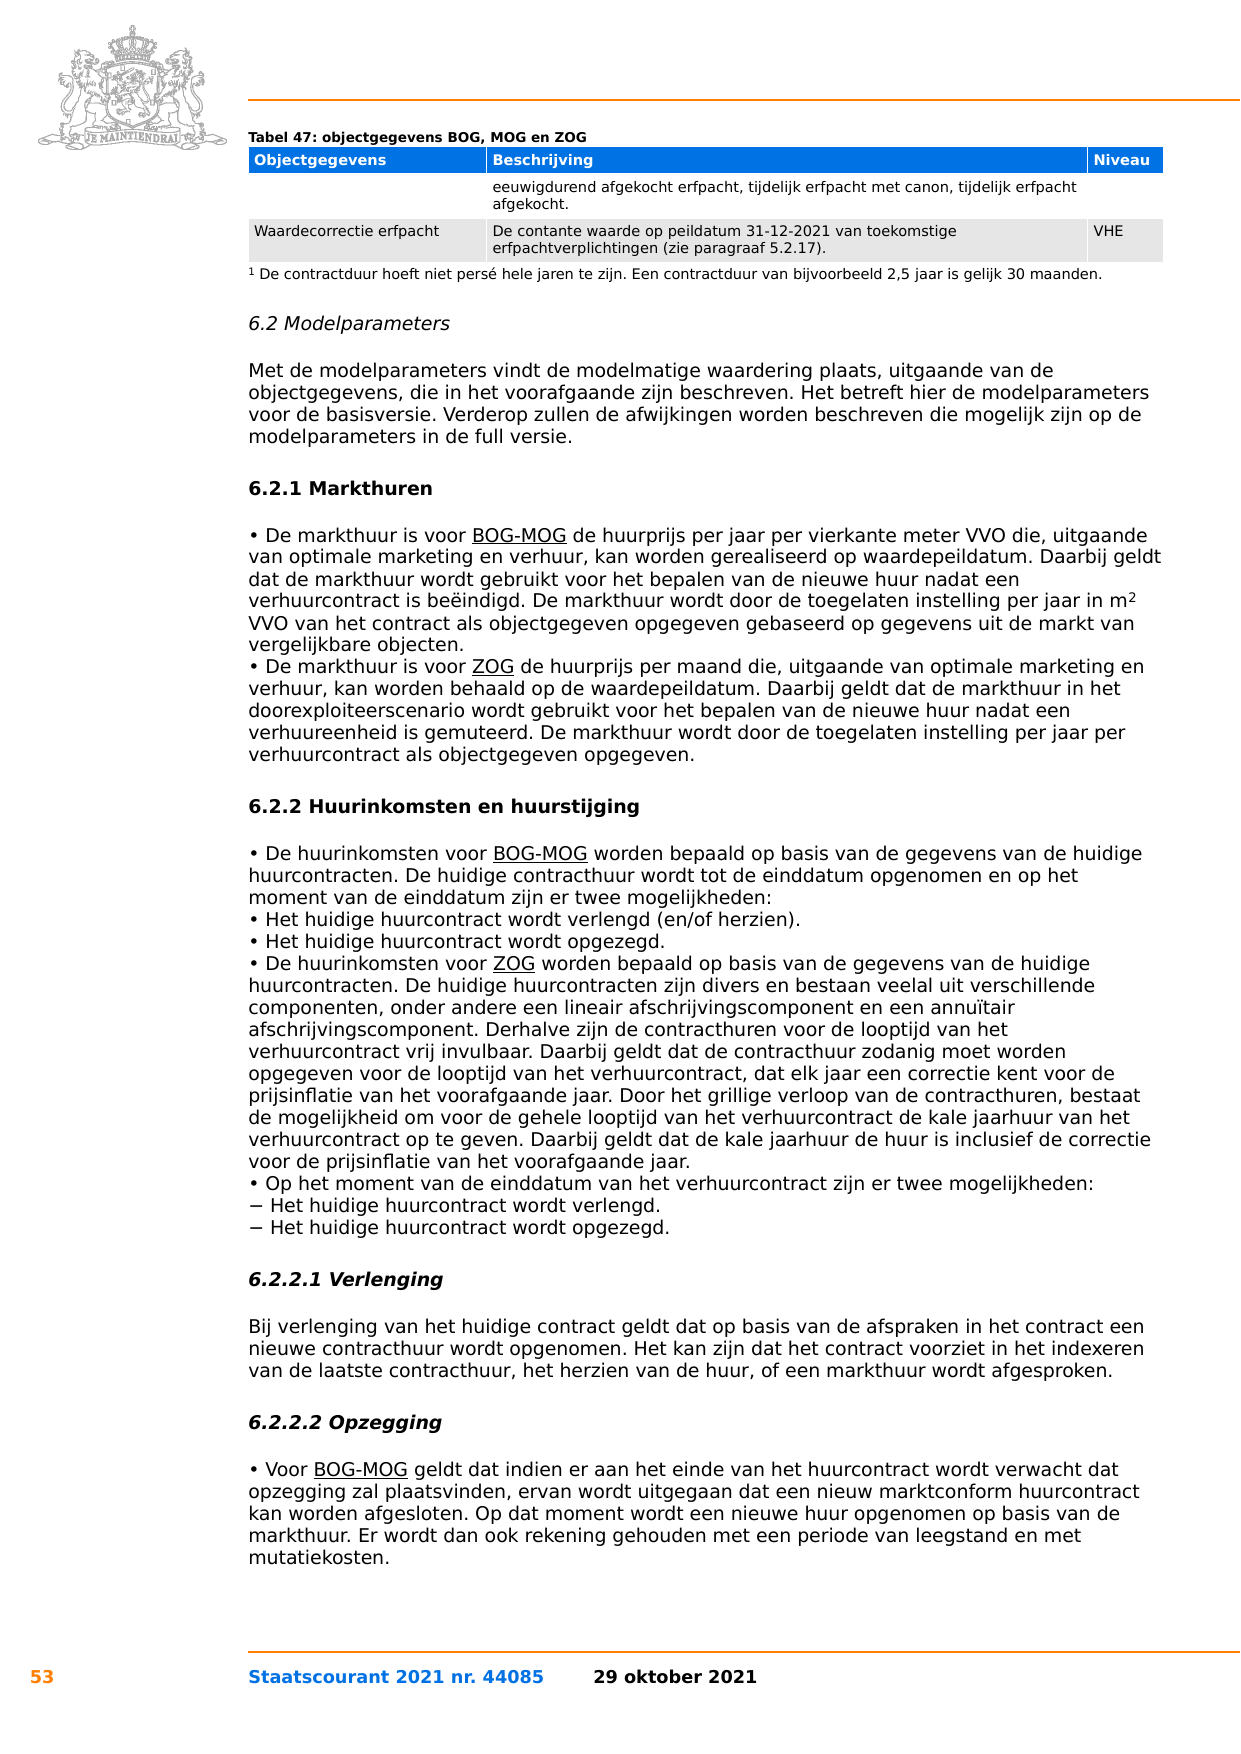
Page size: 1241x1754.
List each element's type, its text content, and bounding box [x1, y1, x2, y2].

table_cell Beschrijving [487, 147, 1087, 173]
subtitle 6.2.2 Huurinkomsten en huurstijging [248, 796, 1163, 818]
text Bij verlenging van het huidige contract geldt dat op basis van de afspraken in het contract een nieuwe contracthuur wordt opgenomen. Het kan zijn dat het contract voorziet in het indexeren van de laatste contracthuur, het herzien van de huur, of een markthuur wordt afgesproken. [248, 1316, 1163, 1382]
text • Het huidige huurcontract wordt opgezegd. [248, 931, 1163, 953]
text • De markthuur is voor ZOG de huurprijs per maand die, uitgaande van optimale marketing en verhuur, kan worden behaald op de waardepeildatum. Daarbij geldt dat de markthuur in het doorexploiteerscenario wordt gebruikt voor het bepalen van de nieuwe huur nadat een verhuureenheid is gemuteerd. De markthuur wordt door de toegelaten instelling per jaar per verhuurcontract als objectgegeven opgegeven. [248, 656, 1163, 766]
subtitle 6.2.2.2 Opzegging [248, 1412, 1163, 1434]
picture [38, 25, 227, 150]
text • De huurinkomsten voor ZOG worden bepaald op basis van de gegevens van de huidige huurcontracten. De huidige huurcontracten zijn divers en bestaan veelal uit verschillende componenten, onder andere een lineair afschrijvingscomponent en een annuïtair afschrijvingscomponent. Derhalve zijn de contracthuren voor de looptijd van het verhuurcontract vrij invulbaar. Daarbij geldt dat de contracthuur zodanig moet worden opgegeven voor de looptijd van het verhuurcontract, dat elk jaar een correctie kent voor de prijsinflatie van het voorafgaande jaar. Door het grillige verloop van de contracthuren, bestaat de mogelijkheid om voor de gehele looptijd van het verhuurcontract de kale jaarhuur van het verhuurcontract op te geven. Daarbij geldt dat de kale jaarhuur de huur is inclusief de correctie voor de prijsinflatie van het voorafgaande jaar. [248, 953, 1163, 1173]
text • De huurinkomsten voor BOG-MOG worden bepaald op basis van de gegevens van de huidige huurcontracten. De huidige contracthuur wordt tot de einddatum opgenomen en op het moment van de einddatum zijn er twee mogelijkheden: [248, 843, 1163, 909]
table_cell Waardecorrectie erfpacht [249, 219, 486, 262]
table_cell Niveau [1088, 147, 1163, 173]
table_cell 1 De contractduur hoeft niet persé hele jaren te zijn. Een contractduur van bijvoorbeeld 2,5 jaar is gelijk 30 maanden. [248, 263, 1163, 283]
text • Voor BOG-MOG geldt dat indien er aan het einde van het huurcontract wordt verwacht dat opzegging zal plaatsvinden, ervan wordt uitgegaan dat een nieuw marktconform huurcontract kan worden afgesloten. Op dat moment wordt een nieuwe huur opgenomen op basis van de markthuur. Er wordt dan ook rekening gehouden met een periode van leegstand en met mutatiekosten. [248, 1459, 1163, 1569]
subtitle 6.2.1 Markthuren [248, 477, 1163, 499]
table_cell [1088, 174, 1163, 217]
text • Het huidige huurcontract wordt verlengd (en/of herzien). [248, 909, 1163, 931]
table_header Tabel 47: objectgegevens BOG, MOG en ZOG [248, 130, 1163, 146]
table_cell eeuwigdurend afgekocht erfpacht, tijdelijk erfpacht met canon, tijdelijk erfpacht afgekocht. [487, 174, 1087, 217]
text • Op het moment van de einddatum van het verhuurcontract zijn er twee mogelijkheden: [248, 1173, 1163, 1195]
text − Het huidige huurcontract wordt opgezegd. [248, 1217, 1163, 1239]
text Met de modelparameters vindt de modelmatige waardering plaats, uitgaande van de objectgegevens, die in het voorafgaande zijn beschreven. Het betreft hier de modelparameters voor de basisversie. Verderop zullen de afwijkingen worden beschreven die mogelijk zijn op de modelparameters in de full versie. [248, 359, 1163, 447]
table_cell De contante waarde op peildatum 31-12-2021 van toekomstige erfpachtverplichtingen (zie paragraaf 5.2.17). [487, 219, 1087, 262]
subtitle 6.2 Modelparameters [248, 313, 1163, 334]
table_cell VHE [1088, 219, 1163, 262]
text • De markthuur is voor BOG-MOG de huurprijs per jaar per vierkante meter VVO die, uitgaande van optimale marketing en verhuur, kan worden gerealiseerd op waardepeildatum. Daarbij geldt dat de markthuur wordt gebruikt voor het bepalen van de nieuwe huur nadat een verhuurcontract is beëindigd. De markthuur wordt door de toegelaten instelling per jaar in m2 VVO van het contract als objectgegeven opgegeven gebaseerd op gegevens uit de markt van vergelijkbare objecten. [248, 524, 1163, 656]
subtitle 6.2.2.1 Verlenging [248, 1269, 1163, 1291]
table_cell [249, 174, 486, 217]
table_cell Objectgegevens [249, 147, 486, 173]
text − Het huidige huurcontract wordt verlengd. [248, 1195, 1163, 1217]
